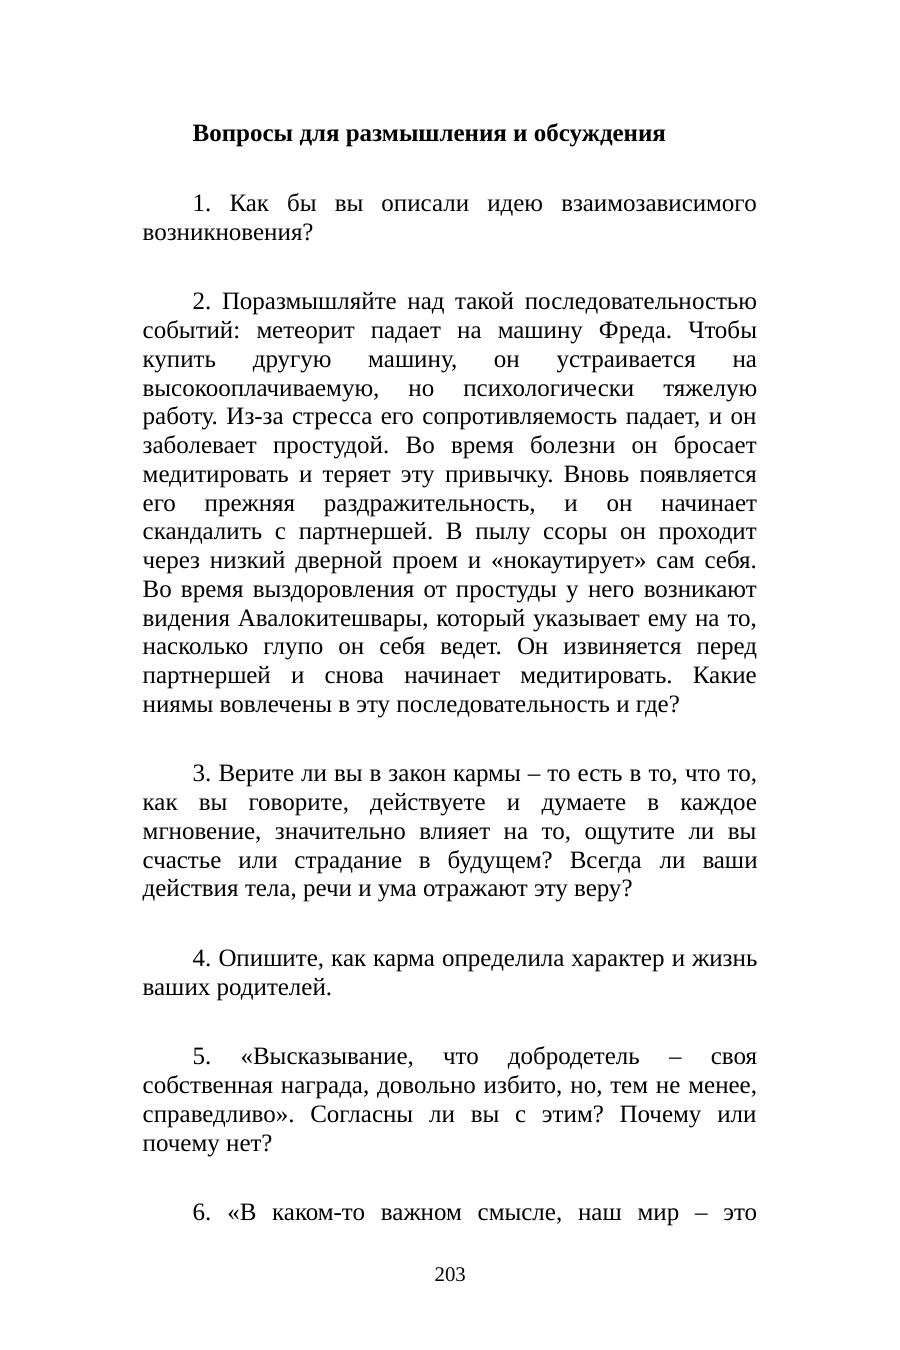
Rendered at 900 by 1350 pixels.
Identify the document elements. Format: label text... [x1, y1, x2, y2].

text 2. Поразмышляйте над такой последовательностью событий: метеорит падает на машину Фреда. Чтобы купить другую машину, он устраивается на высокооплачиваемую, но психологически тяжелую работу. Из-за стресса его сопротивляемость падает, и он заболевает простудой. Во время болезни он бросает медитировать и теряет эту привычку. Вновь появляется его прежняя раздражительность, и он начинает скандалить с партнершей. В пылу ссоры он проходит через низкий дверной проем и «нокаутирует» сам себя. Во время выздоровления от простуды у него возникают видения Авалокитешвары, который указывает ему на то, насколько глупо он себя ведет. Он извиняется перед партнершей и снова начинает медитировать. Какие ниямы вовлечены в эту последовательность и где? [142, 286, 757, 718]
subtitle Вопросы для размышления и обсуждения [142, 118, 757, 147]
text 5. «Высказывание, что добродетель – своя собственная награда, довольно избито, но, тем не менее, справедливо». Согласны ли вы с этим? Почему или почему нет? [142, 1041, 757, 1156]
text 4. Опишите, как карма определила характер и жизнь ваших родителей. [142, 943, 757, 1001]
text 6. «В каком-то важном смысле, наш мир – это [142, 1197, 757, 1226]
text 1. Как бы вы описали идею взаимозависимого возникновения? [142, 188, 757, 246]
text 3. Верите ли вы в закон кармы – то есть в то, что то, как вы говорите, действуете и думаете в каждое мгновение, значительно влияет на то, ощутите ли вы счастье или страдание в будущем? Всегда ли ваши действия тела, речи и ума отражают эту веру? [142, 758, 757, 902]
